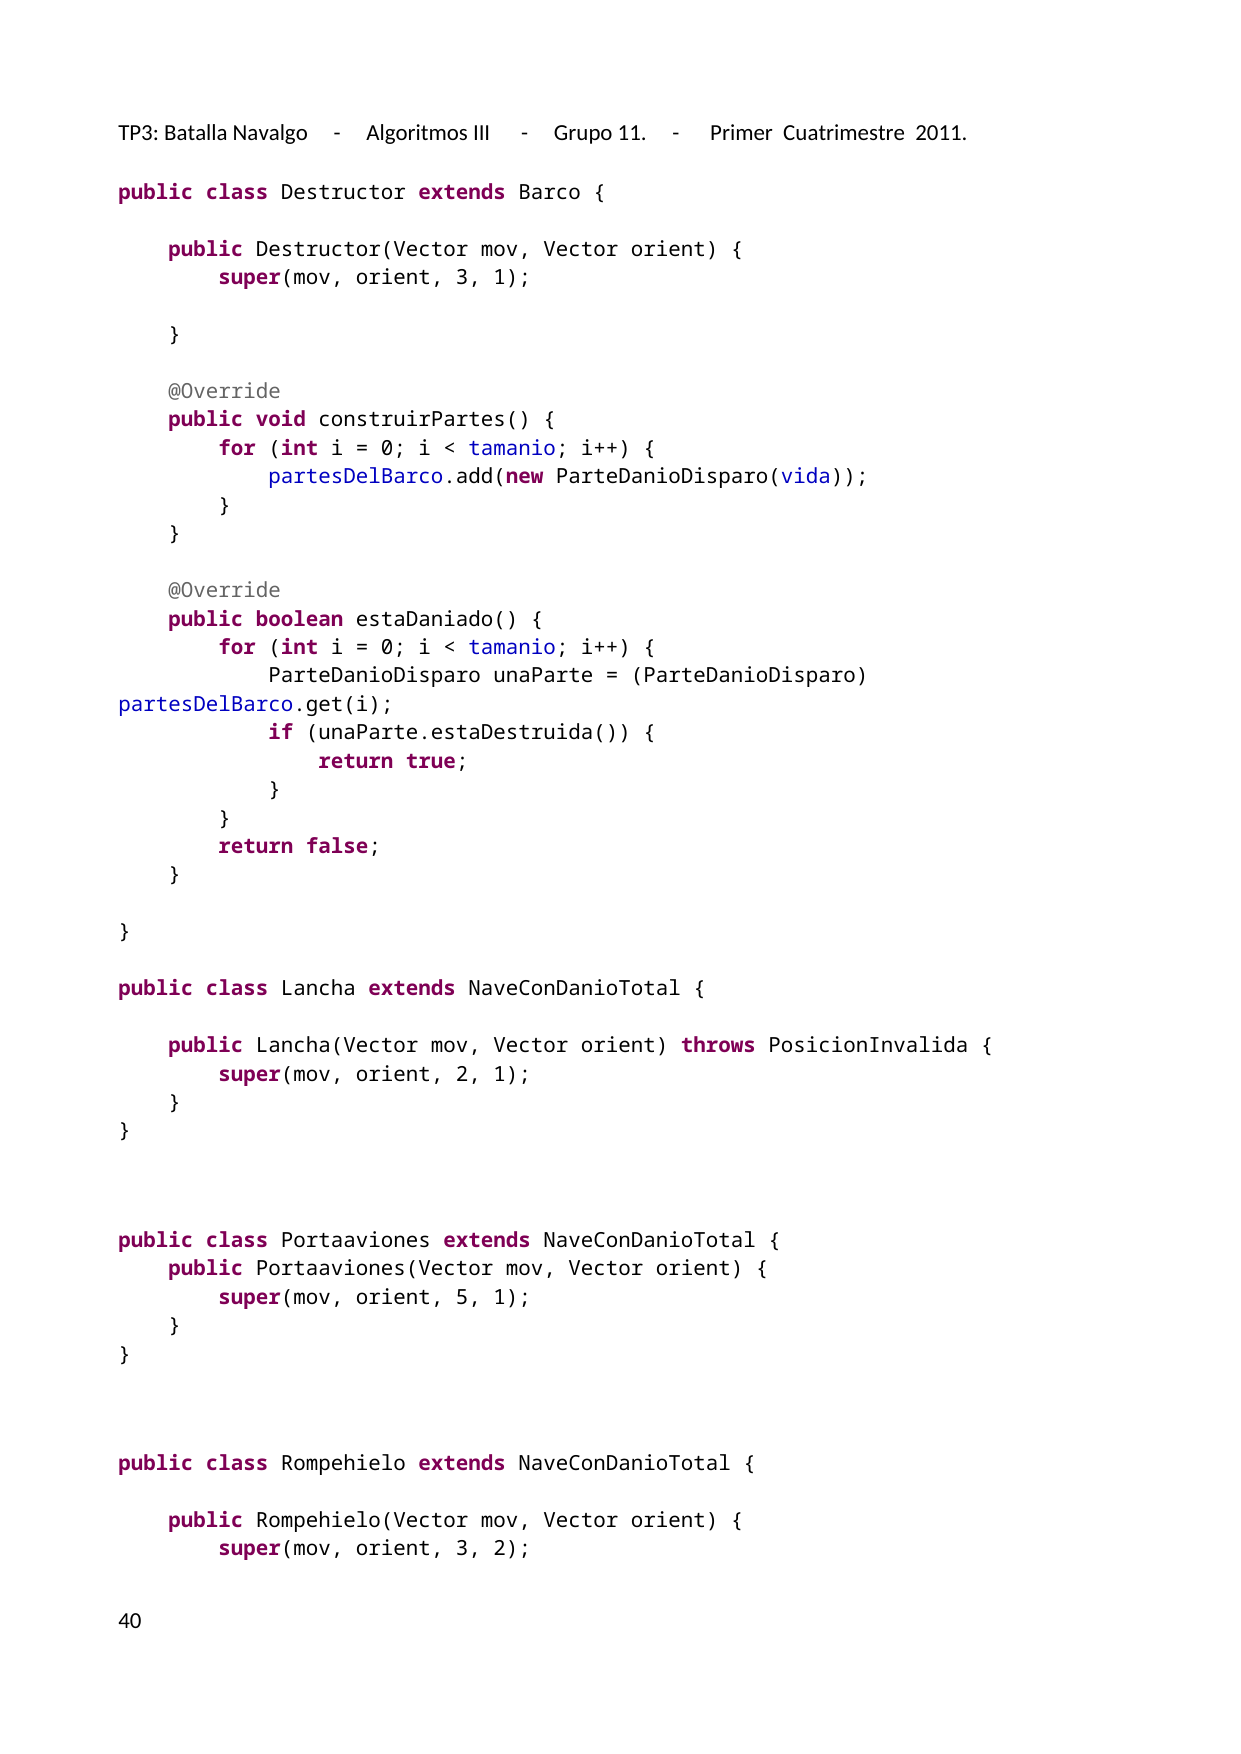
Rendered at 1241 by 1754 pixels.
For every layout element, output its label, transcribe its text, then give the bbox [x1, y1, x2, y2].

text public void construirPartes() { [118, 404, 1122, 433]
text } [118, 1116, 1122, 1144]
text if (unaParte.estaDestruida()) { [118, 717, 1122, 746]
text } [118, 490, 1122, 518]
text public Lancha(Vector mov, Vector orient) throws PosicionInvalida { [118, 1030, 1122, 1059]
text public Rompehielo(Vector mov, Vector orient) { [118, 1505, 1122, 1533]
text for (int i = 0; i < tamanio; i++) { [118, 433, 1122, 461]
text return false; [118, 831, 1122, 859]
text } [118, 1087, 1122, 1116]
text } [118, 774, 1122, 803]
text public class Portaaviones extends NaveConDanioTotal { [118, 1225, 1122, 1253]
text super(mov, orient, 2, 1); [118, 1059, 1122, 1087]
text } [118, 803, 1122, 831]
text @Override [118, 376, 1122, 404]
text public class Rompehielo extends NaveConDanioTotal { [118, 1448, 1122, 1477]
text } [118, 518, 1122, 547]
text ParteDanioDisparo unaParte = (ParteDanioDisparo) partesDelBarco.get(i); [118, 661, 1122, 717]
text public class Destructor extends Barco { [118, 177, 1122, 206]
text for (int i = 0; i < tamanio; i++) { [118, 632, 1122, 661]
text } [118, 319, 1122, 348]
text } [118, 1339, 1122, 1367]
text public Portaaviones(Vector mov, Vector orient) { [118, 1253, 1122, 1282]
text } [118, 916, 1122, 945]
text super(mov, orient, 3, 1); [118, 262, 1122, 291]
text partesDelBarco.add(new ParteDanioDisparo(vida)); [118, 461, 1122, 490]
text } [118, 859, 1122, 888]
text super(mov, orient, 5, 1); [118, 1282, 1122, 1310]
text public class Lancha extends NaveConDanioTotal { [118, 973, 1122, 1002]
text @Override [118, 575, 1122, 604]
text return true; [118, 746, 1122, 774]
text } [118, 1310, 1122, 1339]
text public boolean estaDaniado() { [118, 604, 1122, 632]
text public Destructor(Vector mov, Vector orient) { [118, 234, 1122, 262]
text super(mov, orient, 3, 2); [118, 1533, 1122, 1562]
